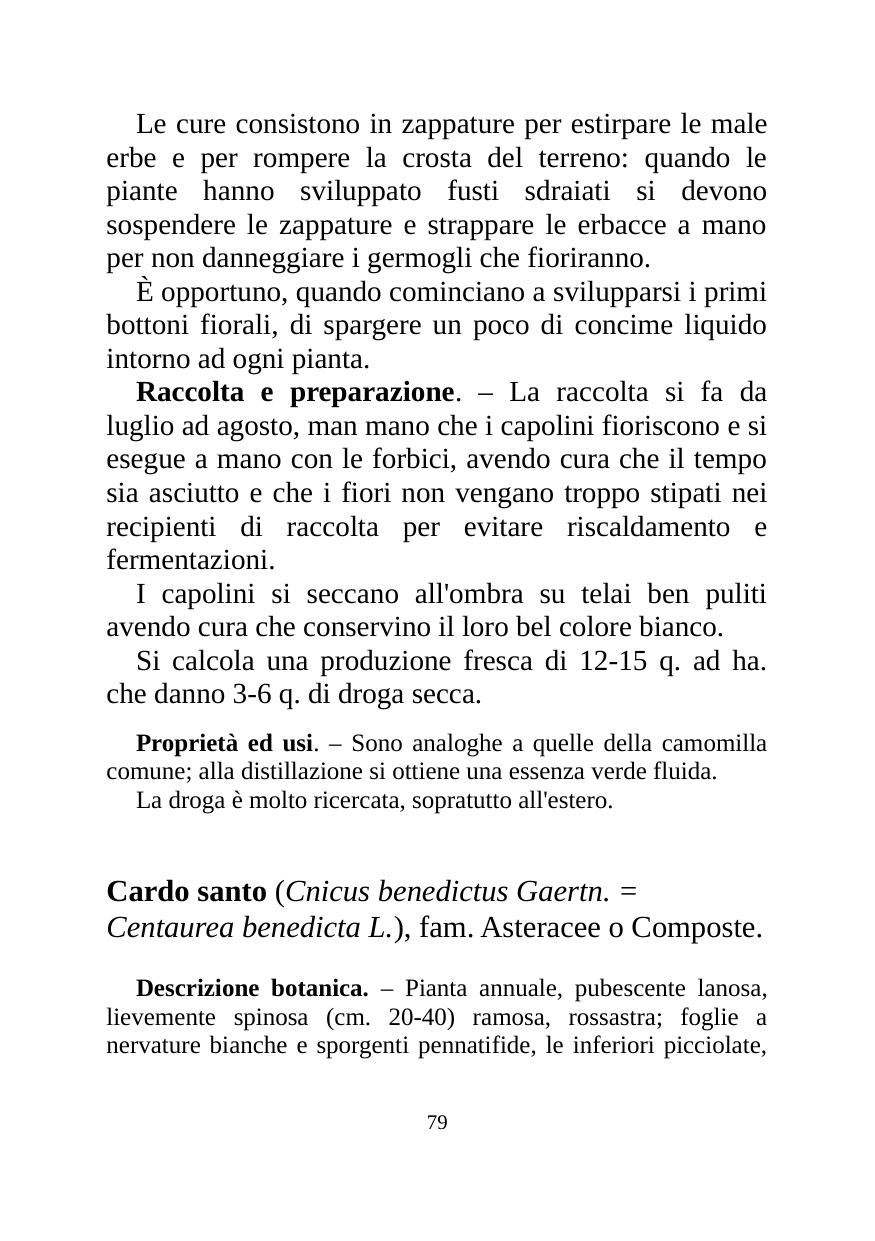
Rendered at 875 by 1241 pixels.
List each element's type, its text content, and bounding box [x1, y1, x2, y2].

text La droga è molto ricercata, sopratutto all'estero. [106, 785, 768, 814]
text Si calcola una produzione fresca di 12-15 q. ad ha. che danno 3-6 q. di droga secca. [106, 643, 768, 710]
text Descrizione botanica. – Pianta annuale, pubescente lanosa, lievemente spinosa (cm. 20-40) ramosa, rossastra; foglie a nervature bianche e sporgenti pennatifide, le inferiori picciolate, [106, 973, 768, 1059]
subtitle Cardo santo (Cnicus benedictus Gaertn. = Centaurea benedicta L.), fam. Asteracee o Composte. [106, 873, 768, 944]
text Proprietà ed usi. – Sono analoghe a quelle della camomilla comune; alla distillazione si ottiene una essenza verde fluida. [106, 728, 768, 785]
text I capolini si seccano all'ombra su telai ben puliti avendo cura che conservino il loro bel colore bianco. [106, 576, 768, 643]
text Raccolta e preparazione. – La raccolta si fa da luglio ad agosto, man mano che i capolini fioriscono e si esegue a mano con le forbici, avendo cura che il tempo sia asciutto e che i fiori non vengano troppo stipati nei recipienti di raccolta per evitare riscaldamento e fermentazioni. [106, 374, 768, 576]
text Le cure consistono in zappature per estirpare le male erbe e per rompere la crosta del terreno: quando le piante hanno sviluppato fusti sdraiati si devono sospendere le zappature e strappare le erbacce a mano per non danneggiare i germogli che fioriranno. [106, 106, 768, 274]
text È opportuno, quando cominciano a svilupparsi i primi bottoni fiorali, di spargere un poco di concime liquido intorno ad ogni pianta. [106, 274, 768, 374]
